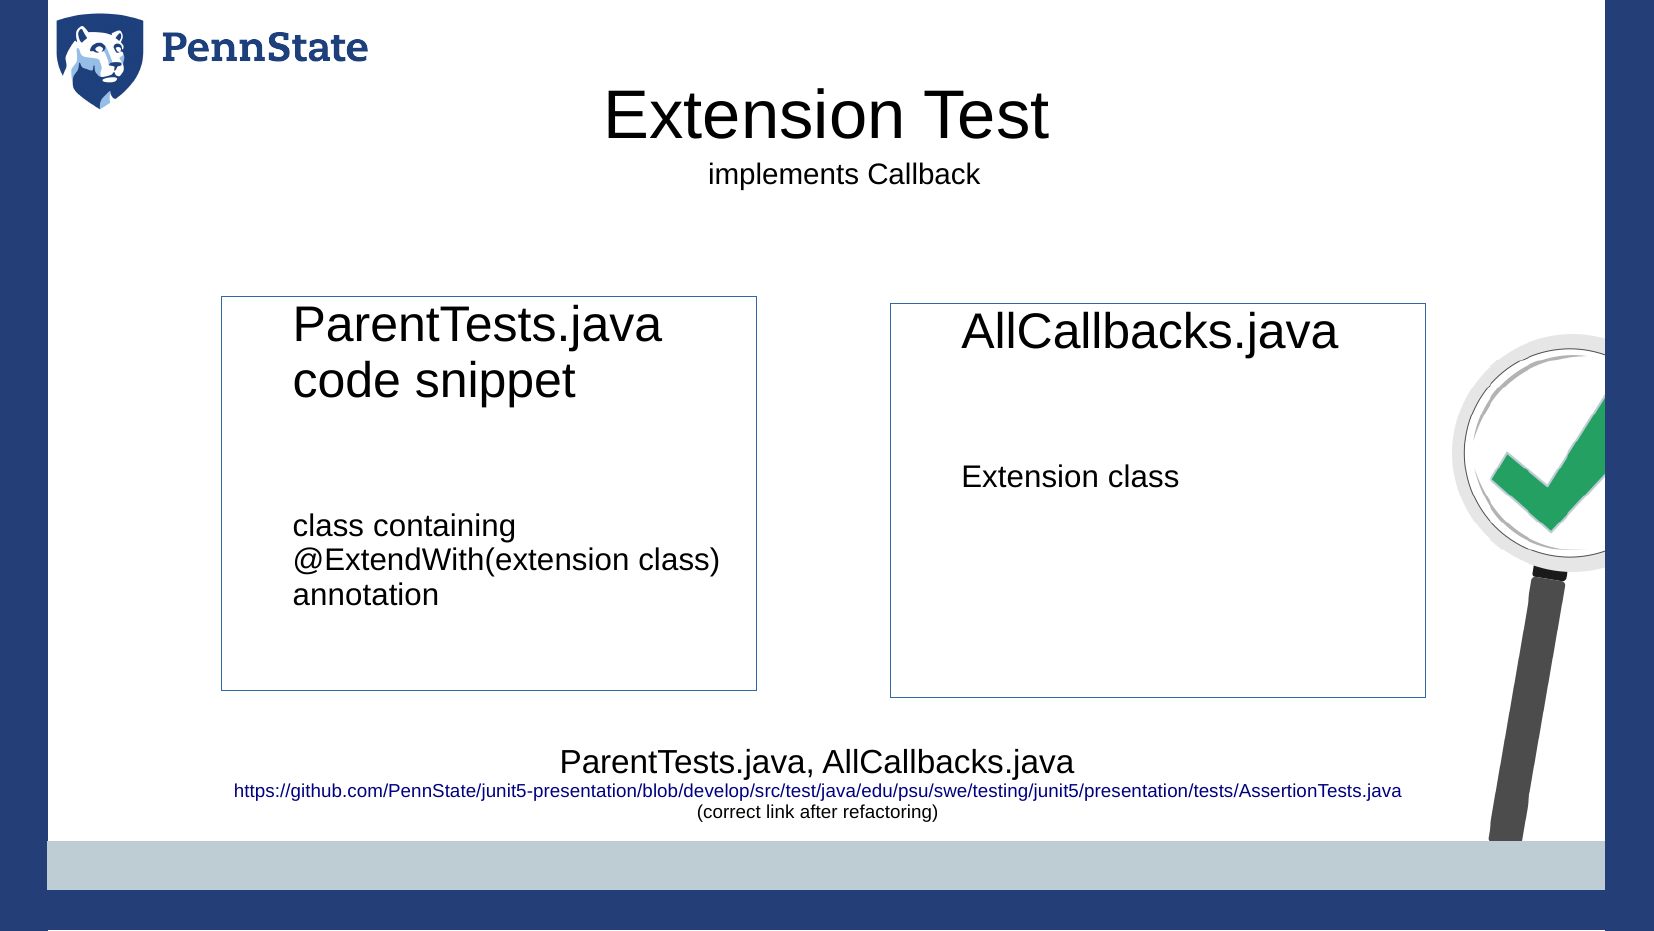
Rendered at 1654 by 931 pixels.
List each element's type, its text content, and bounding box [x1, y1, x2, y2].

picture [48, 0, 411, 152]
list ParentTests.java code snippet class containing @ExtendWith(extension class) annotation [221, 296, 757, 691]
title Extension Test [82, 37, 1571, 193]
list implements Callback [645, 157, 1073, 191]
title ParentTests.java, AllCallbacks.java https://github.com/PennState/junit5-presentation/blob/develop/src/test/java/edu/psu/swe/testing/junit5/presentation/tests/AssertionTests.java (correct link after refactoring) [210, 726, 1426, 840]
list AllCallbacks.java Extension class [890, 303, 1426, 698]
picture [1452, 334, 1605, 841]
